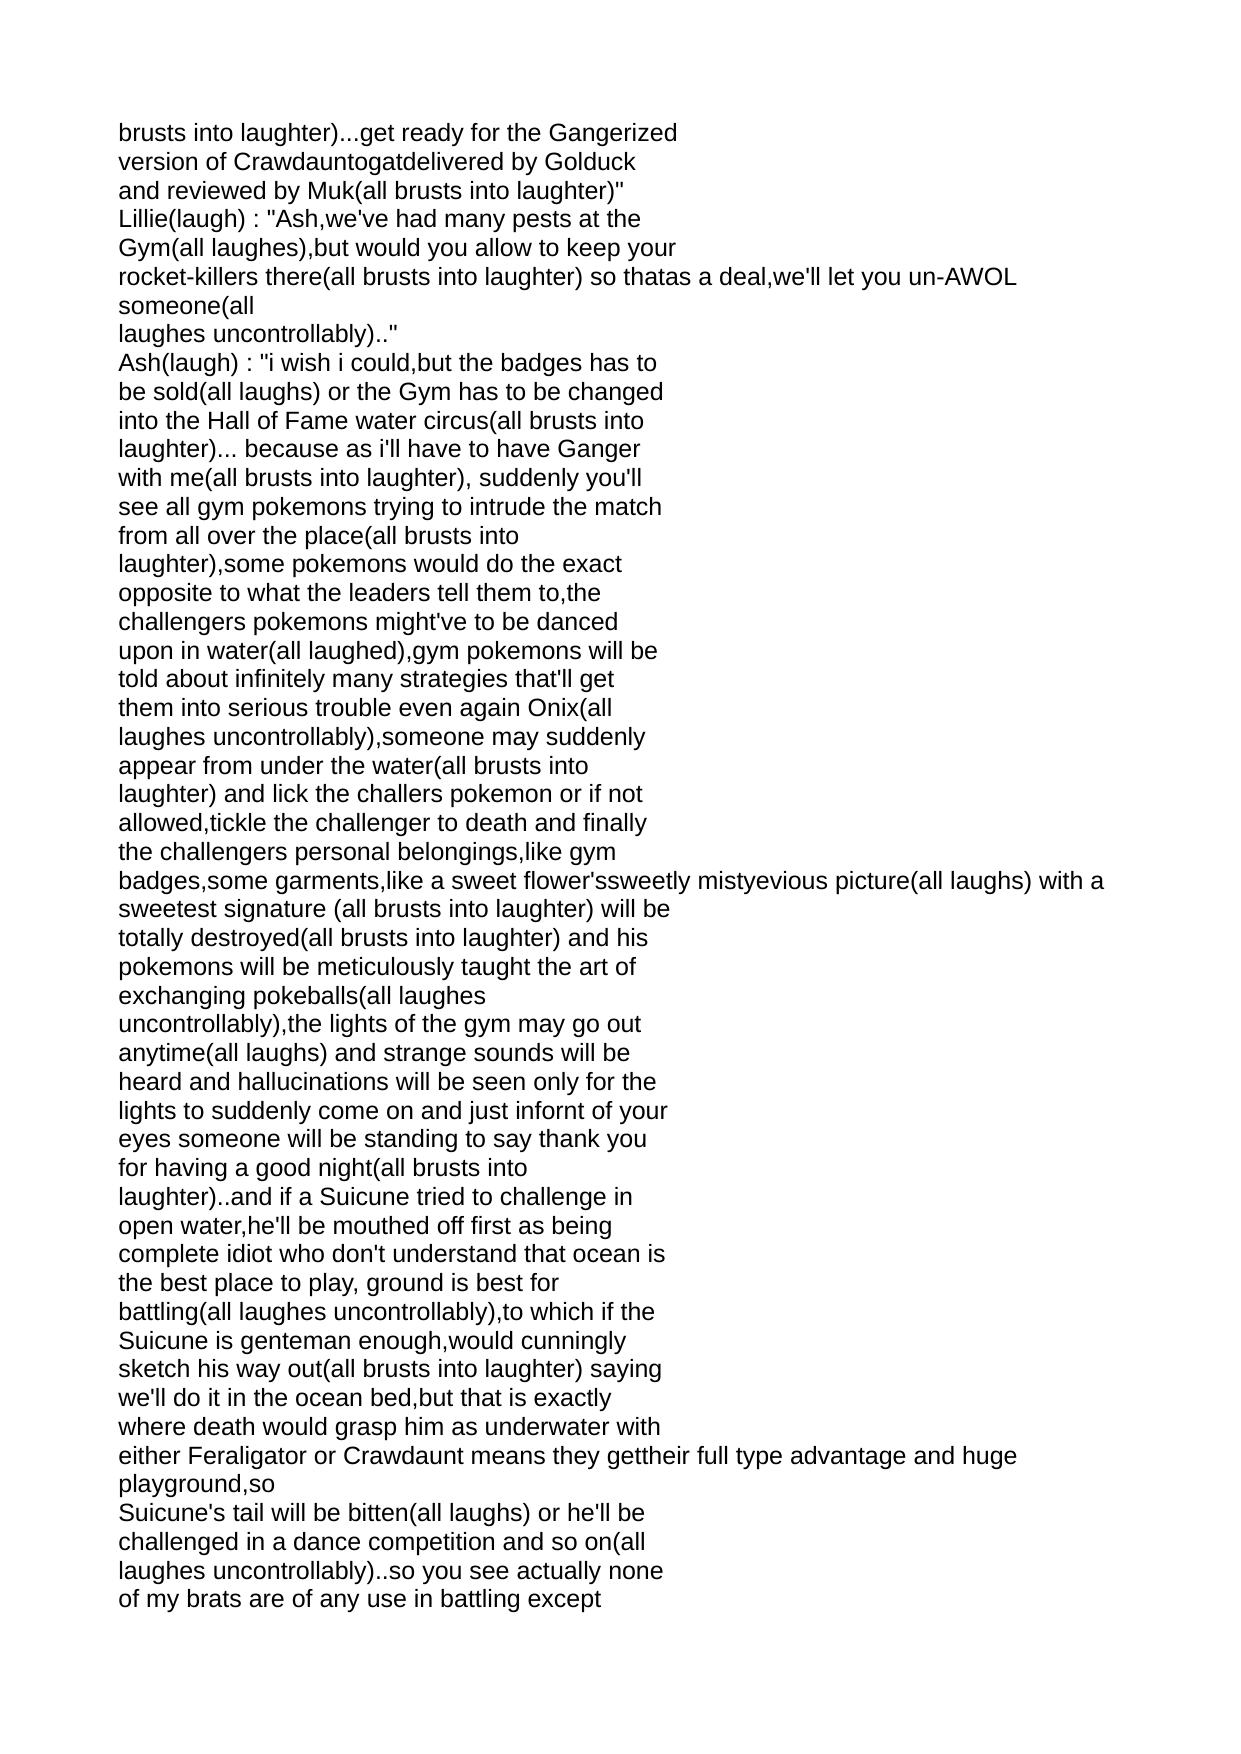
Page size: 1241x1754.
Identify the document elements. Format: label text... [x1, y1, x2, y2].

text appear from under the water(all brusts into [118, 751, 1122, 779]
text eyes someone will be standing to say thank you [118, 1124, 1122, 1153]
text version of Crawdauntogatdelivered by Golduck [118, 147, 1122, 176]
text from all over the place(all brusts into [118, 521, 1122, 549]
text of my brats are of any use in battling except [118, 1584, 1122, 1613]
text totally destroyed(all brusts into laughter) and his [118, 923, 1122, 952]
text uncontrollably),the lights of the gym may go out [118, 1009, 1122, 1038]
text laughter)..and if a Suicune tried to challenge in [118, 1182, 1122, 1211]
text we'll do it in the ocean bed,but that is exactly [118, 1383, 1122, 1412]
text opposite to what the leaders tell them to,the [118, 578, 1122, 607]
text into the Hall of Fame water circus(all brusts into [118, 406, 1122, 434]
text Gym(all laughes),but would you allow to keep your [118, 233, 1122, 262]
text anytime(all laughs) and strange sounds will be [118, 1038, 1122, 1067]
text laughes uncontrollably).." [118, 319, 1122, 348]
text challengers pokemons might've to be danced [118, 607, 1122, 636]
text allowed,tickle the challenger to death and finally [118, 808, 1122, 837]
text upon in water(all laughed),gym pokemons will be [118, 636, 1122, 664]
text with me(all brusts into laughter), suddenly you'll [118, 463, 1122, 492]
text exchanging pokeballs(all laughes [118, 981, 1122, 1009]
text where death would grasp him as underwater with [118, 1412, 1122, 1441]
text laughter) and lick the challers pokemon or if not [118, 779, 1122, 808]
text told about infinitely many strategies that'll get [118, 664, 1122, 693]
text complete idiot who don't understand that ocean is [118, 1239, 1122, 1268]
text sweetest signature (all brusts into laughter) will be [118, 894, 1122, 923]
text see all gym pokemons trying to intrude the match [118, 492, 1122, 521]
text laughter),some pokemons would do the exact [118, 549, 1122, 578]
text and reviewed by Muk(all brusts into laughter)" [118, 176, 1122, 204]
text heard and hallucinations will be seen only for the [118, 1067, 1122, 1096]
text rocket-killers there(all brusts into laughter) so thatas a deal,we'll let you un-AWOL someone(all [118, 262, 1122, 319]
text sketch his way out(all brusts into laughter) saying [118, 1354, 1122, 1383]
text laughes uncontrollably)..so you see actually none [118, 1556, 1122, 1584]
text the challengers personal belongings,like gym [118, 837, 1122, 866]
text pokemons will be meticulously taught the art of [118, 952, 1122, 981]
text either Feraligator or Crawdaunt means they gettheir full type advantage and huge playground,so [118, 1441, 1122, 1498]
text Suicune is genteman enough,would cunningly [118, 1326, 1122, 1354]
text for having a good night(all brusts into [118, 1153, 1122, 1182]
text Lillie(laugh) : "Ash,we've had many pests at the [118, 204, 1122, 233]
text laughes uncontrollably),someone may suddenly [118, 722, 1122, 751]
text lights to suddenly come on and just infornt of your [118, 1096, 1122, 1124]
text the best place to play, ground is best for [118, 1268, 1122, 1297]
text Ash(laugh) : "i wish i could,but the badges has to [118, 348, 1122, 377]
text badges,some garments,like a sweet flower'ssweetly mistyevious picture(all laughs) with a [118, 866, 1122, 894]
text be sold(all laughs) or the Gym has to be changed [118, 377, 1122, 406]
text challenged in a dance competition and so on(all [118, 1527, 1122, 1556]
text open water,he'll be mouthed off first as being [118, 1211, 1122, 1239]
text brusts into laughter)...get ready for the Gangerized [118, 118, 1122, 147]
text Suicune's tail will be bitten(all laughs) or he'll be [118, 1498, 1122, 1527]
text them into serious trouble even again Onix(all [118, 693, 1122, 722]
text laughter)... because as i'll have to have Ganger [118, 434, 1122, 463]
text battling(all laughes uncontrollably),to which if the [118, 1297, 1122, 1326]
